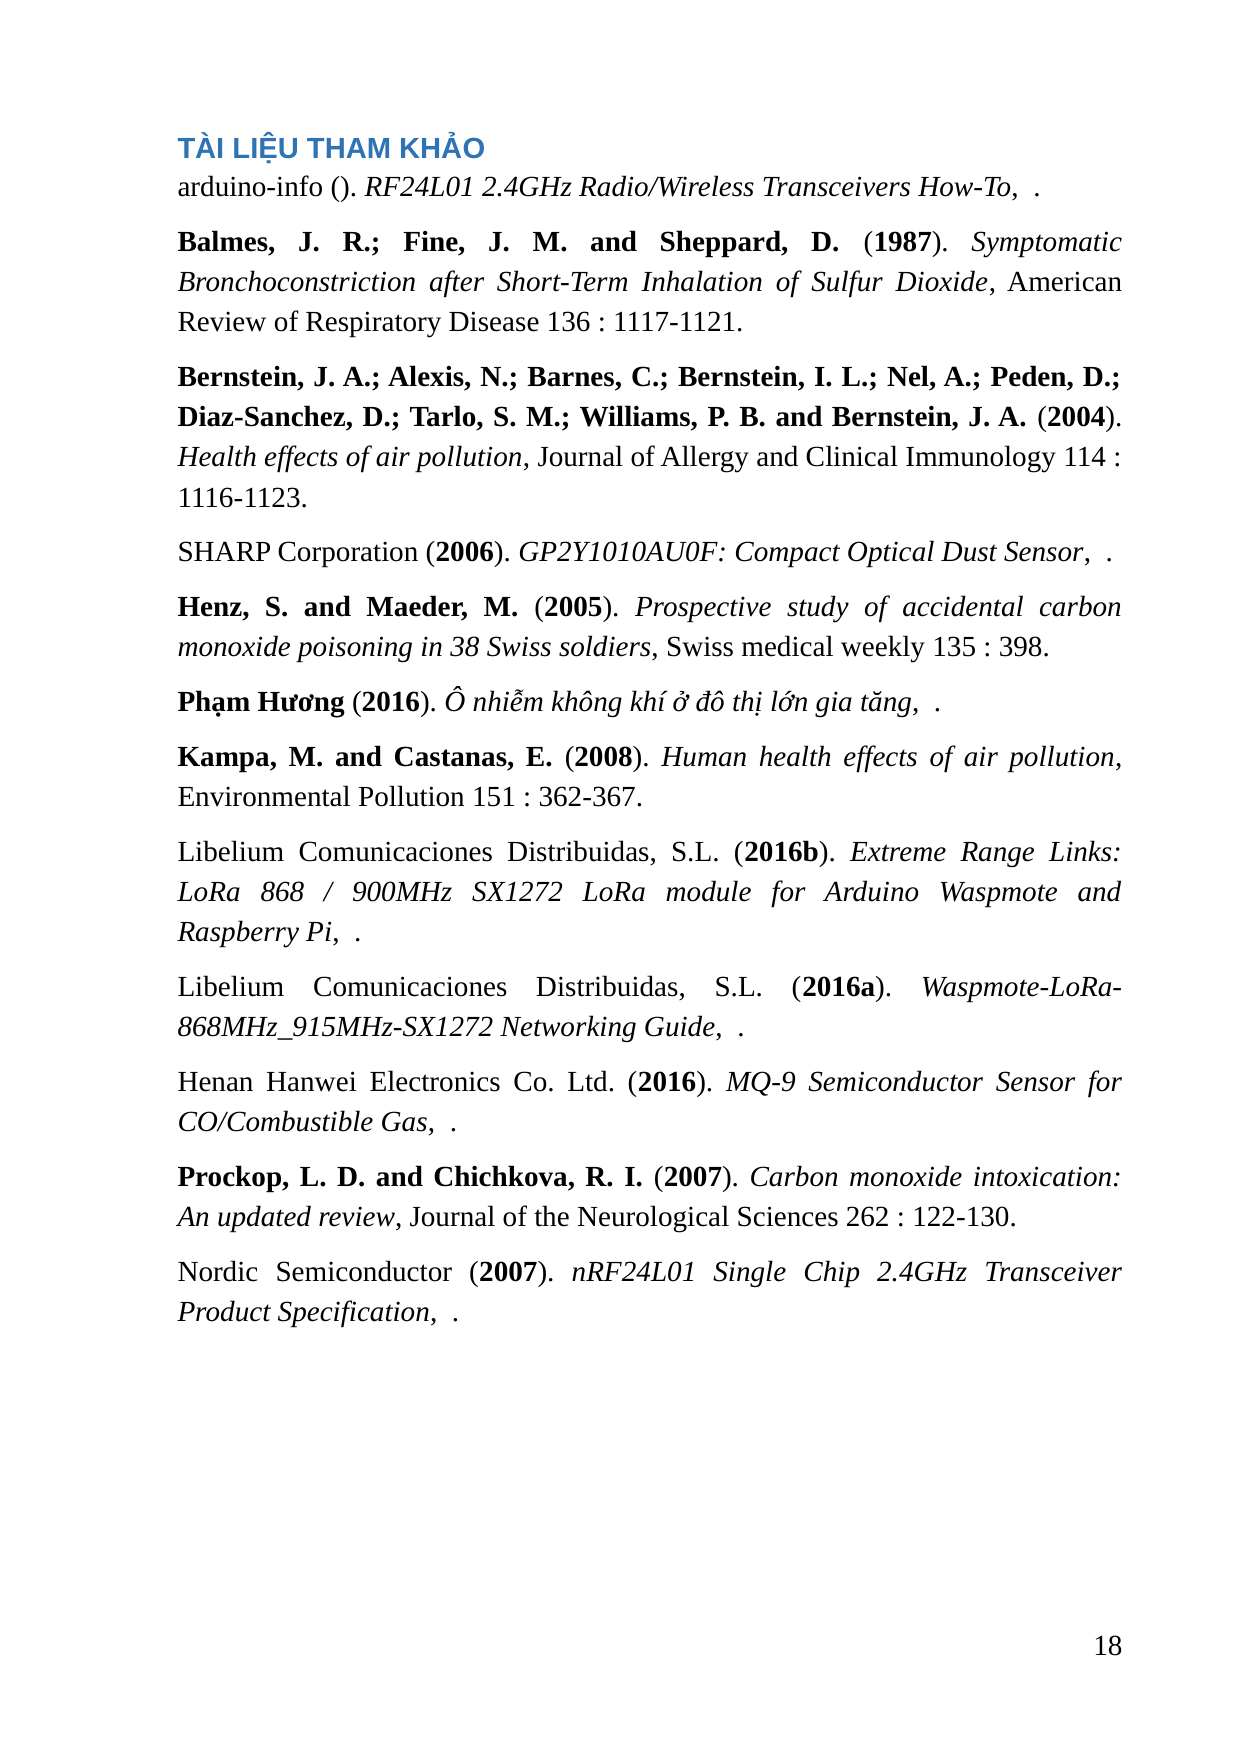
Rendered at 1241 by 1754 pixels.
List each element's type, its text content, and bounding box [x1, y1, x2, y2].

text Nordic Semiconductor (2007). nRF24L01 Single Chip 2.4GHz Transceiver Product Specification, . [177, 1254, 1122, 1328]
text Henan Hanwei Electronics Co. Ltd. (2016). MQ-9 Semiconductor Sensor for CO/Combustible Gas, . [177, 1064, 1122, 1138]
text Phạm Hương (2016). Ô nhiễm không khí ở đô thị lớn gia tăng, . [177, 684, 1122, 718]
subtitle TÀI LIỆU THAM KHẢO [177, 131, 1122, 164]
text Libelium Comunicaciones Distribuidas, S.L. (2016b). Extreme Range Links: LoRa 868 / 900MHz SX1272 LoRa module for Arduino Waspmote and Raspberry Pi, . [177, 834, 1122, 948]
text Libelium Comunicaciones Distribuidas, S.L. (2016a). Waspmote-LoRa-868MHz_915MHz-SX1272 Networking Guide, . [177, 969, 1122, 1043]
text Prockop, L. D. and Chichkova, R. I. (2007). Carbon monoxide intoxication: An updated review, Journal of the Neurological Sciences 262 : 122-130. [177, 1159, 1122, 1233]
text Bernstein, J. A.; Alexis, N.; Barnes, C.; Bernstein, I. L.; Nel, A.; Peden, D.; Diaz-Sanchez, D.; Tarlo, S. M.; Williams, P. B. and Bernstein, J. A. (2004). Health effects of air pollution, Journal of Allergy and Clinical Immunology 114 : 1116-1123. [177, 359, 1122, 513]
text Kampa, M. and Castanas, E. (2008). Human health effects of air pollution, Environmental Pollution 151 : 362-367. [177, 739, 1122, 813]
text Balmes, J. R.; Fine, J. M. and Sheppard, D. (1987). Symptomatic Bronchoconstriction after Short-Term Inhalation of Sulfur Dioxide, American Review of Respiratory Disease 136 : 1117-1121. [177, 224, 1122, 338]
text arduino-info (). RF24L01 2.4GHz Radio/Wireless Transceivers How-To, . [177, 169, 1122, 203]
text Henz, S. and Maeder, M. (2005). Prospective study of accidental carbon monoxide poisoning in 38 Swiss soldiers, Swiss medical weekly 135 : 398. [177, 589, 1122, 663]
text SHARP Corporation (2006). GP2Y1010AU0F: Compact Optical Dust Sensor, . [177, 534, 1122, 568]
